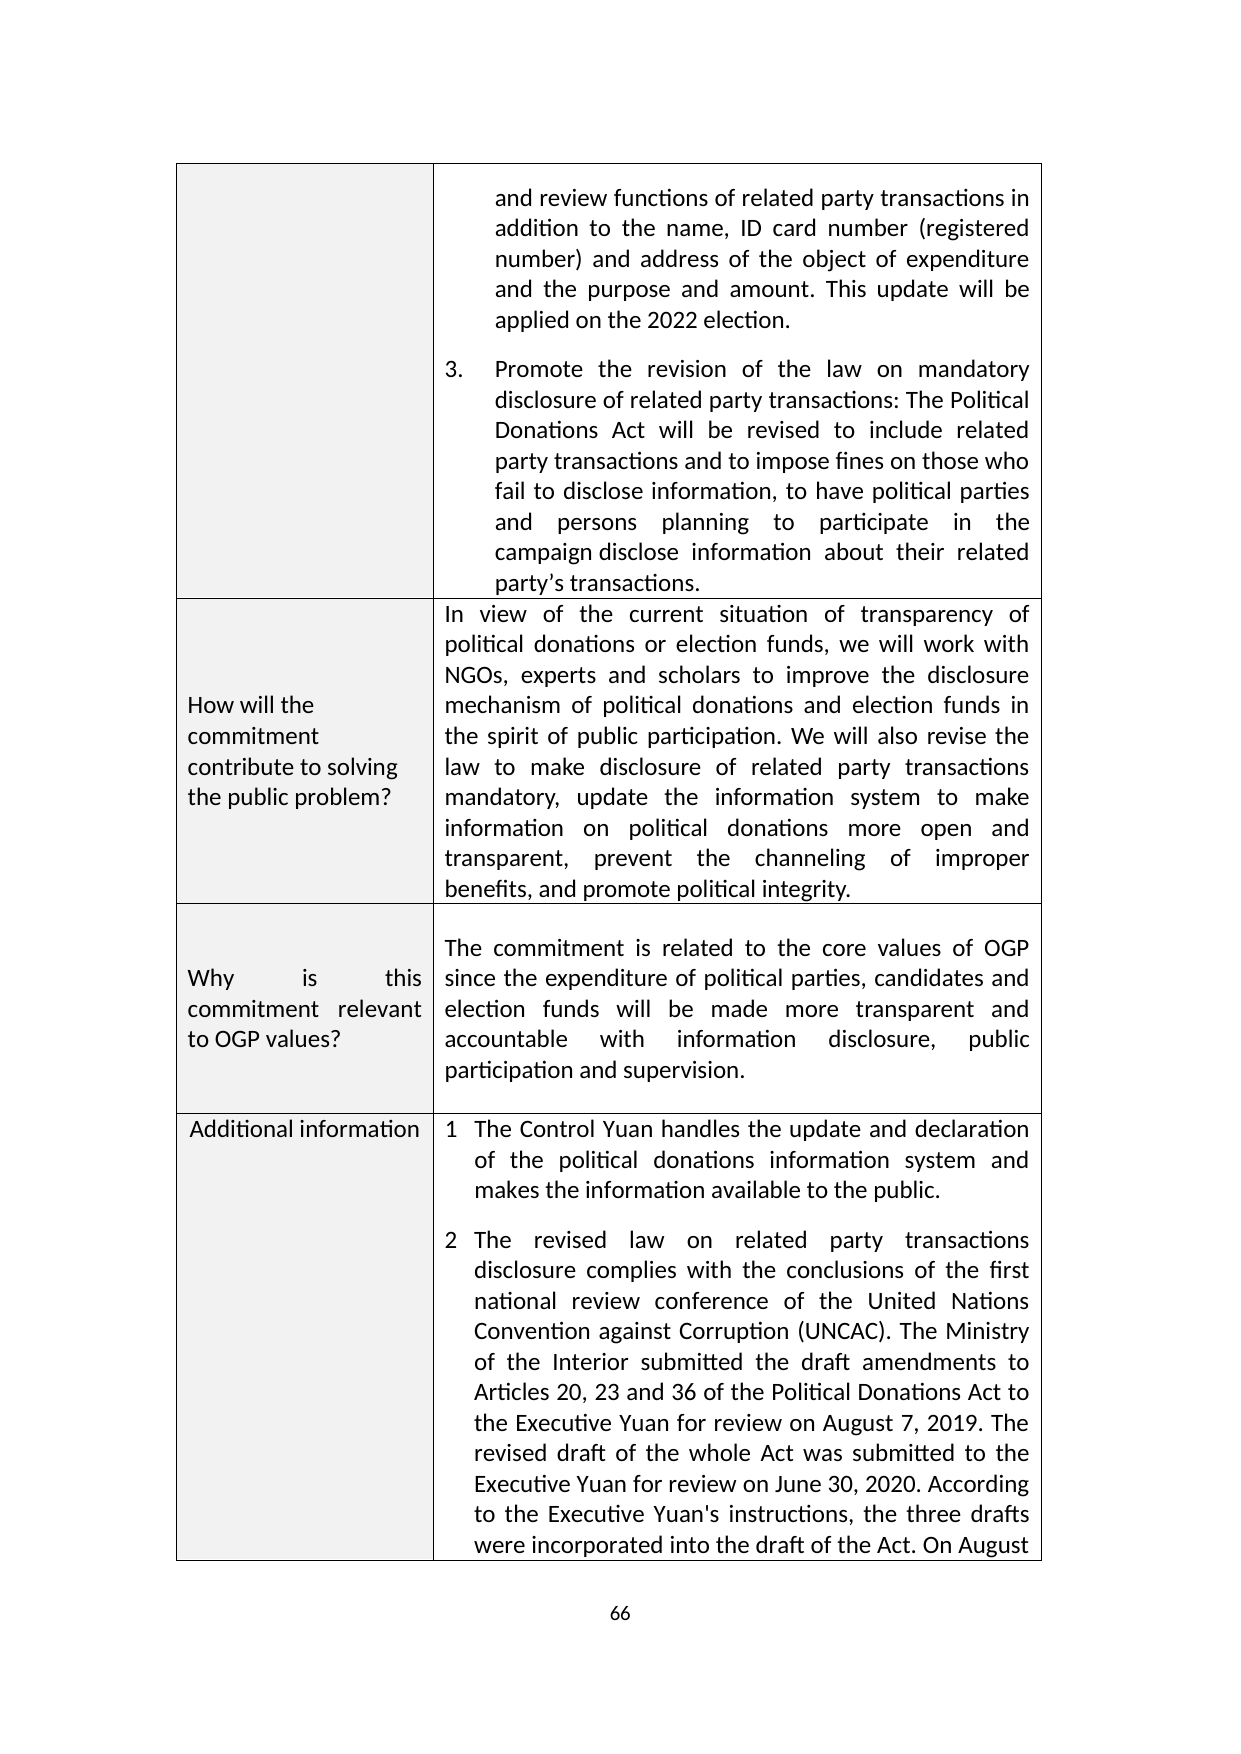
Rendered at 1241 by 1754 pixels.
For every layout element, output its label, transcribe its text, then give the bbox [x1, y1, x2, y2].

table_cell In view of the current situation of transparency of political donations or election funds, we will work with NGOs, experts and scholars to improve the disclosure mechanism of political donations and election funds in the spirit of public participation. We will also revise the law to make disclosure of related party transactions mandatory, update the information system to make information on political donations more open and transparent, prevent the channeling of improper benefits, and promote political integrity. [434, 599, 1041, 903]
table_cell Why is this commitment relevant to OGP values? [177, 904, 433, 1113]
table_cell Additional information [177, 1114, 433, 1559]
table_cell The commitment is related to the core values of OGP since the expenditure of political parties, candidates and election funds will be made more transparent and accountable with information disclosure, public participation and supervision. [434, 904, 1041, 1113]
table_cell and review functions of related party transactions in addition to the name, ID card number (registered number) and address of the object of expenditure and the purpose and amount. This update will be applied on the 2022 election. Promote the revision of the law on mandatory disclosure of related party transactions: The Political Donations Act will be revised to include related party transactions and to impose fines on those who fail to disclose information, to have political parties and persons planning to participate in the campaign disclose information about their related party’s transactions. [434, 164, 1041, 597]
table_cell How will the commitment contribute to solving the public problem? [177, 599, 433, 903]
table_cell [177, 164, 433, 597]
table_cell The Control Yuan handles the update and declaration of the political donations information system and makes the information available to the public. The revised law on related party transactions disclosure complies with the conclusions of the first national review conference of the United Nations Convention against Corruption (UNCAC). The Ministry of the Interior submitted the draft amendments to Articles 20, 23 and 36 of the Political Donations Act to the Executive Yuan for review on August 7, 2019. The revised draft of the whole Act was submitted to the Executive Yuan for review on June 30, 2020. According to the Executive Yuan's instructions, the three drafts were incorporated into the draft of the Act. On August [434, 1114, 1041, 1559]
